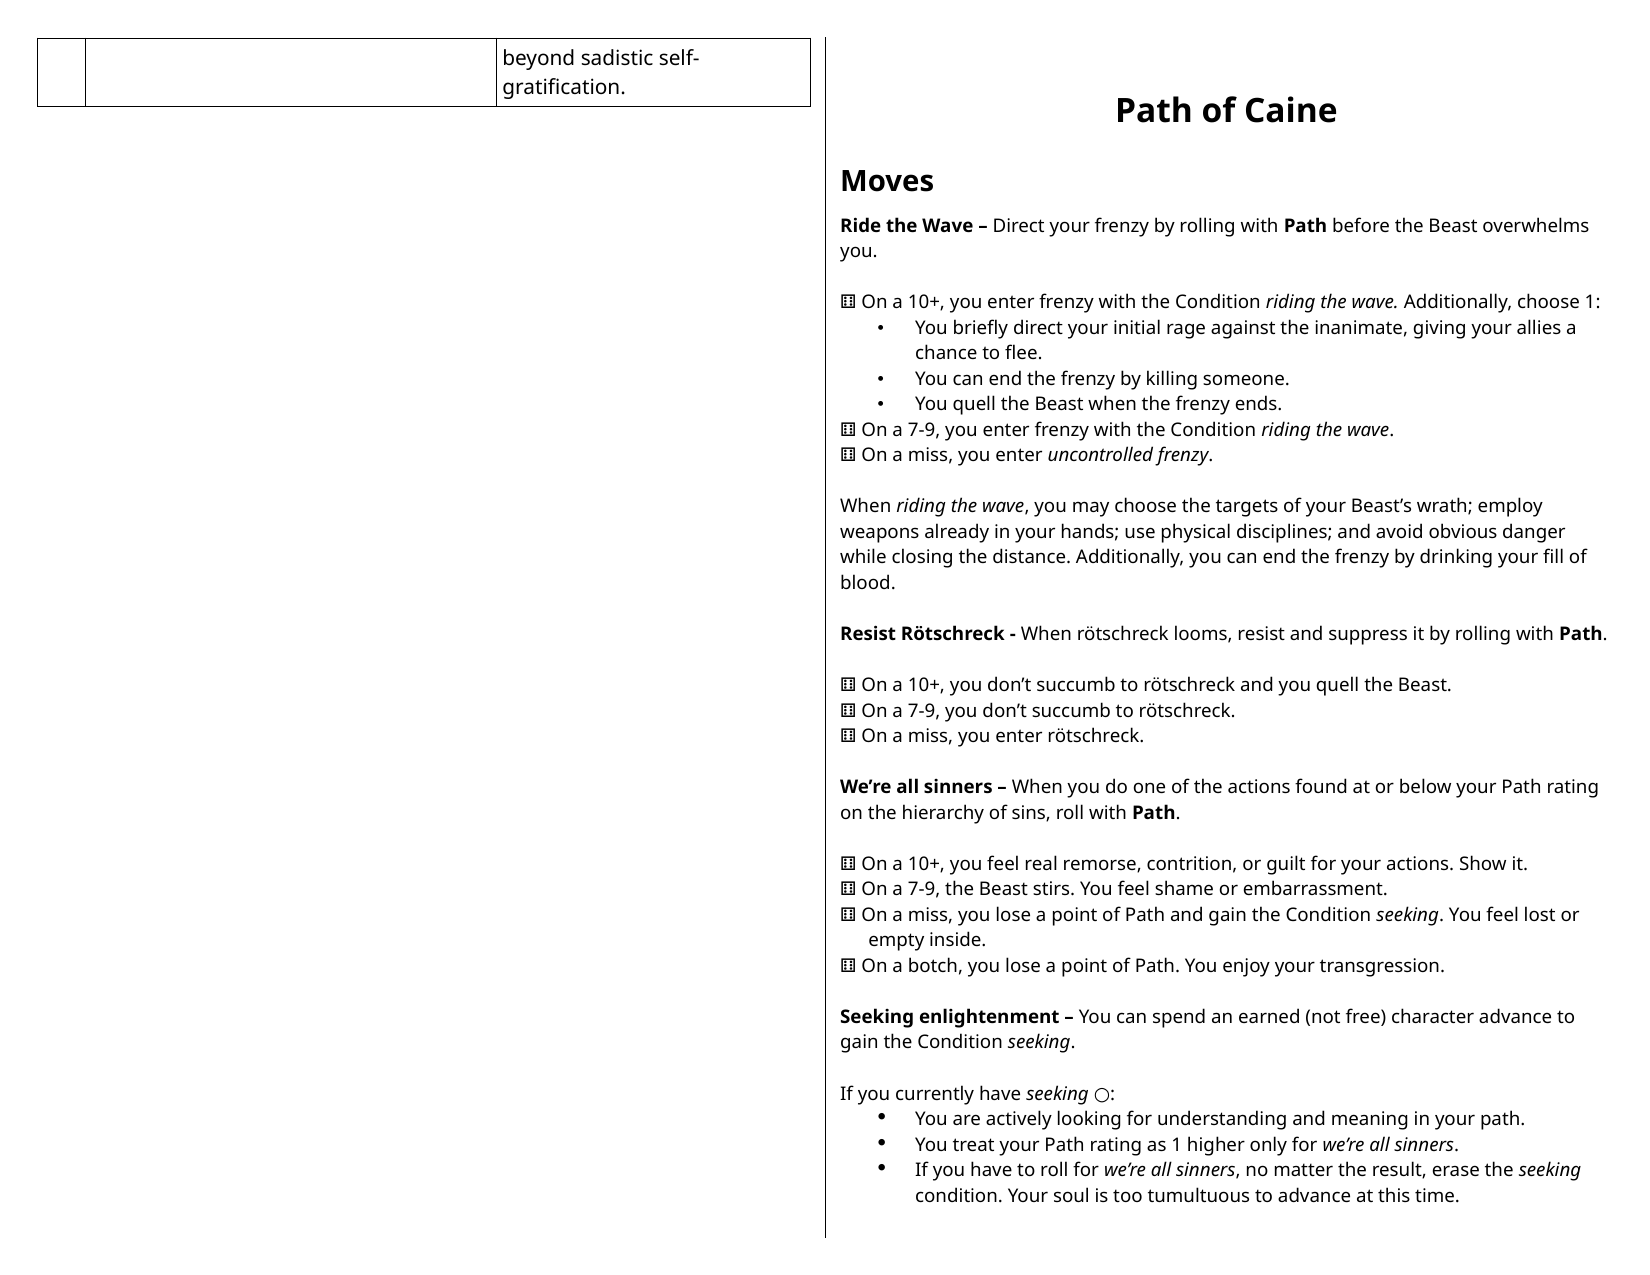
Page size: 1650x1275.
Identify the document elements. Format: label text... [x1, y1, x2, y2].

table_cell [38, 39, 85, 106]
list If you have to roll for we’re all sinners, no matter the result, erase the seeking condition. Your soul is too tumultuous to advance at this time. [877, 1156, 1612, 1207]
list You treat your Path rating as 1 higher only for we’re all sinners. [877, 1131, 1612, 1156]
list You are actively looking for understanding and meaning in your path. [877, 1105, 1612, 1131]
table_cell beyond sadistic self-gratification. [497, 39, 810, 106]
text ⚅ On a botch, you lose a point of Path. You enjoy your transgression. [840, 952, 1612, 978]
text ⚅ On a miss, you enter rötschreck. [840, 722, 1612, 748]
table_cell [86, 39, 496, 106]
text Resist Rötschreck - When rötschreck looms, resist and suppress it by rolling with Path. [840, 620, 1612, 646]
text If you currently have seeking ○: [840, 1080, 1612, 1105]
list You briefly direct your initial rage against the inanimate, giving your allies a chance to flee. [877, 314, 1612, 365]
list You can end the frenzy by killing someone. [877, 365, 1612, 391]
text ⚅ On a 7-9, you don’t succumb to rötschreck. [840, 697, 1612, 722]
text Ride the Wave – Direct your frenzy by rolling with Path before the Beast overwhelms you. [840, 212, 1612, 263]
text ⚅ On a 7-9, the Beast stirs. You feel shame or embarrassment. [840, 876, 1612, 901]
text We’re all sinners – When you do one of the actions found at or below your Path rating on the hierarchy of sins, roll with Path. [840, 773, 1612, 824]
text ⚅ On a miss, you lose a point of Path and gain the Condition seeking. You feel lost or empty inside. [840, 901, 1612, 952]
text Seeking enlightenment – You can spend an earned (not free) character advance to gain the Condition seeking. [840, 1003, 1612, 1054]
list You quell the Beast when the frenzy ends. [877, 391, 1612, 416]
subtitle Moves [840, 159, 1612, 199]
subtitle Path of Caine [840, 87, 1612, 132]
text ⚅ On a miss, you enter uncontrolled frenzy. [840, 442, 1612, 467]
text ⚅ On a 10+, you feel real remorse, contrition, or guilt for your actions. Show it. [840, 850, 1612, 876]
text ⚅ On a 7-9, you enter frenzy with the Condition riding the wave. [840, 416, 1612, 442]
text ⚅ On a 10+, you enter frenzy with the Condition riding the wave. Additionally, choose 1: [840, 289, 1612, 314]
text When riding the wave, you may choose the targets of your Beast’s wrath; employ weapons already in your hands; use physical disciplines; and avoid obvious danger while closing the distance. Additionally, you can end the frenzy by drinking your fill of blood. [840, 493, 1612, 595]
text ⚅ On a 10+, you don’t succumb to rötschreck and you quell the Beast. [840, 671, 1612, 697]
